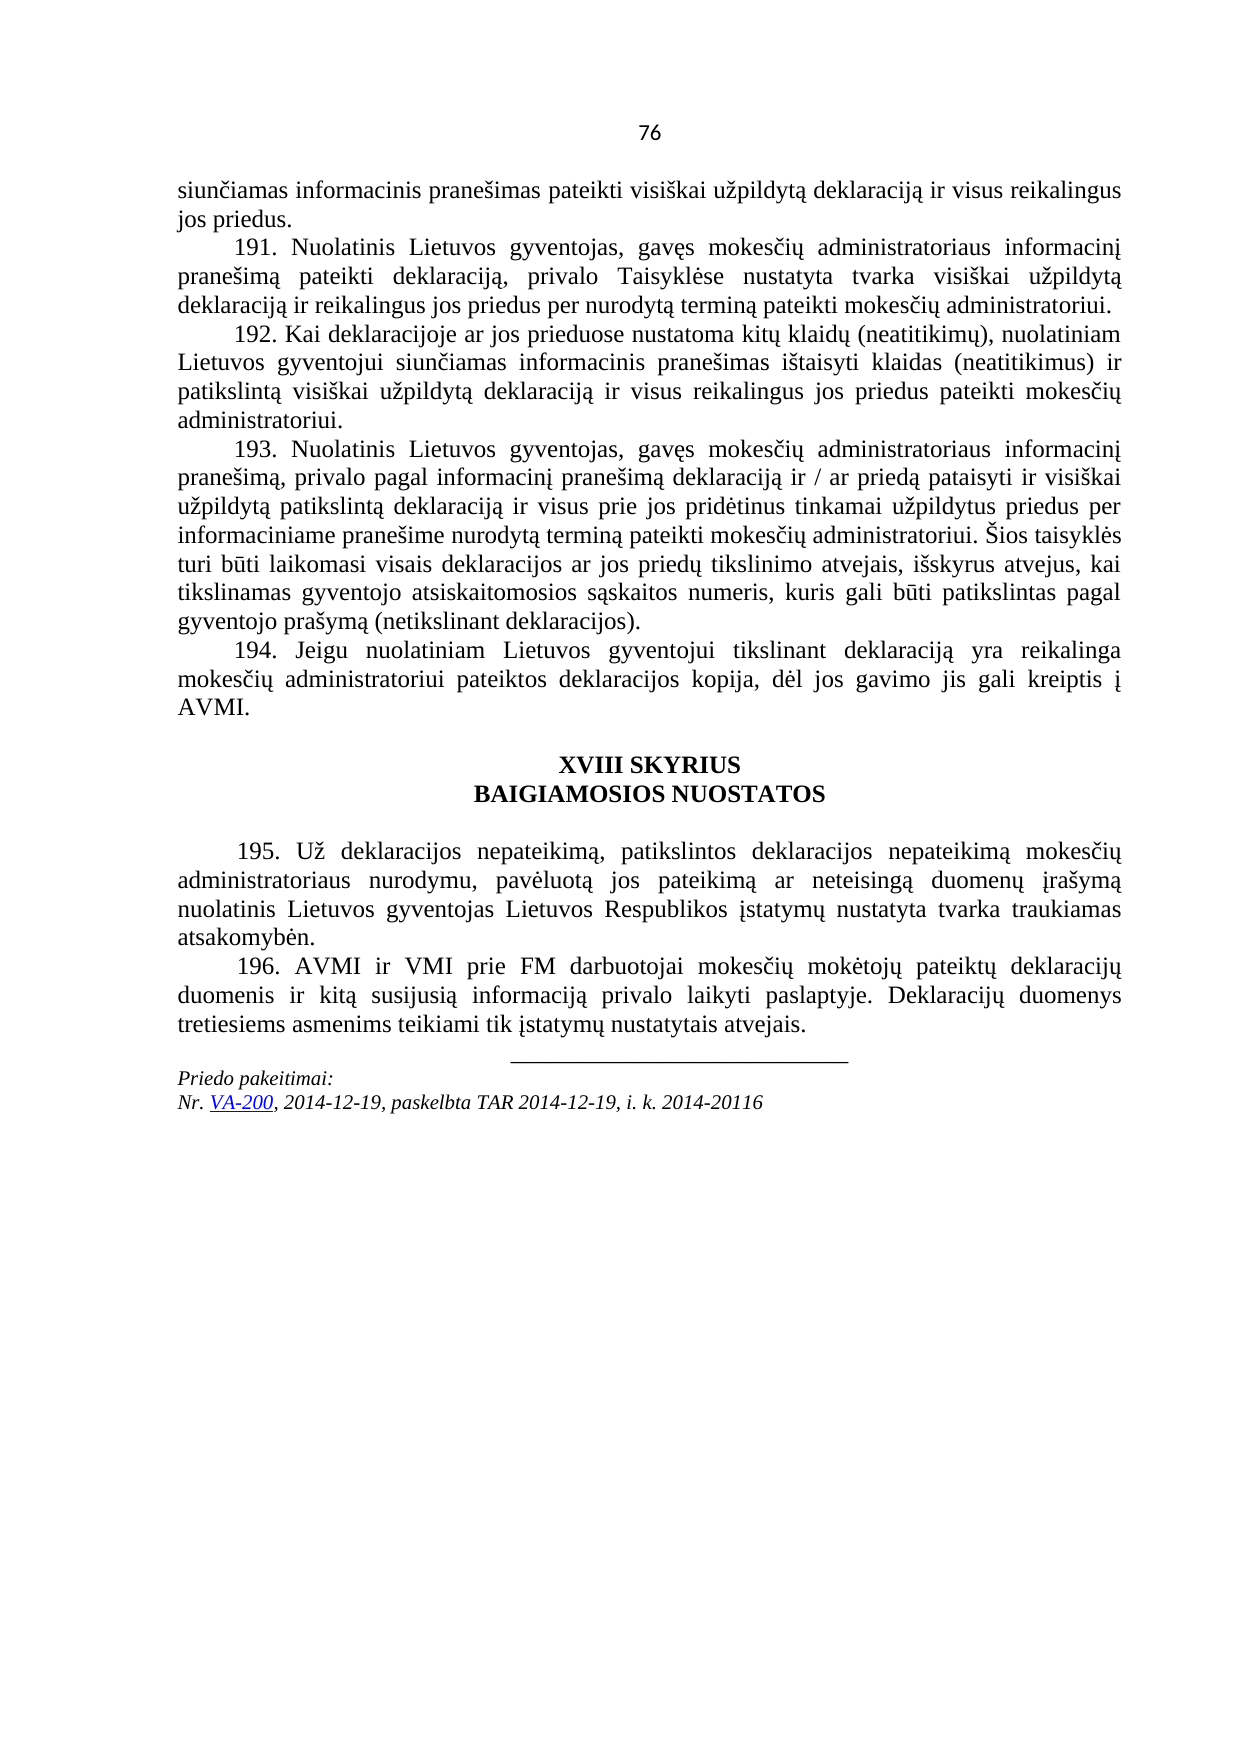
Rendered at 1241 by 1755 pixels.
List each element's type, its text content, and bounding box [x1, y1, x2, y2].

text 191. Nuolatinis Lietuvos gyventojas, gavęs mokesčių administratoriaus informacinį pranešimą pateikti deklaraciją, privalo Taisyklėse nustatyta tvarka visiškai užpildytą deklaraciją ir reikalingus jos priedus per nurodytą terminą pateikti mokesčių administratoriui. [177, 232, 1122, 319]
text Priedo pakeitimai: [177, 1066, 1122, 1090]
text Nr. VA-200, 2014-12-19, paskelbta TAR 2014-12-19, i. k. 2014-20116 [177, 1090, 1122, 1114]
text 196. AVMI ir VMI prie FM darbuotojai mokesčių mokėtojų pateiktų deklaracijų duomenis ir kitą susijusią informaciją privalo laikyti paslaptyje. Deklaracijų duomenys tretiesiems asmenims teikiami tik įstatymų nustatytais atvejais. [177, 951, 1122, 1037]
text 195. Už deklaracijos nepateikimą, patikslintos deklaracijos nepateikimą mokesčių administratoriaus nurodymu, pavėluotą jos pateikimą ar neteisingą duomenų įrašymą nuolatinis Lietuvos gyventojas Lietuvos Respublikos įstatymų nustatyta tvarka traukiamas atsakomybėn. [177, 836, 1122, 951]
text 192. Kai deklaracijoje ar jos prieduose nustatoma kitų klaidų (neatitikimų), nuolatiniam Lietuvos gyventojui siunčiamas informacinis pranešimas ištaisyti klaidas (neatitikimus) ir patikslintą visiškai užpildytą deklaraciją ir visus reikalingus jos priedus pateikti mokesčių administratoriui. [177, 319, 1122, 434]
text XVIII SKYRIUS [177, 750, 1122, 779]
text ___________________________ [177, 1037, 1122, 1066]
text 193. Nuolatinis Lietuvos gyventojas, gavęs mokesčių administratoriaus informacinį pranešimą, privalo pagal informacinį pranešimą deklaraciją ir / ar priedą pataisyti ir visiškai užpildytą patikslintą deklaraciją ir visus prie jos pridėtinus tinkamai užpildytus priedus per informaciniame pranešime nurodytą terminą pateikti mokesčių administratoriui. Šios taisyklės turi būti laikomasi visais deklaracijos ar jos priedų tikslinimo atvejais, išskyrus atvejus, kai tikslinamas gyventojo atsiskaitomosios sąskaitos numeris, kuris gali būti patikslintas pagal gyventojo prašymą (netikslinant deklaracijos). [177, 434, 1122, 635]
text BAIGIAMOSIOS NUOSTATOS [177, 779, 1122, 807]
text siunčiamas informacinis pranešimas pateikti visiškai užpildytą deklaraciją ir visus reikalingus jos priedus. [177, 175, 1122, 232]
text 194. Jeigu nuolatiniam Lietuvos gyventojui tikslinant deklaraciją yra reikalinga mokesčių administratoriui pateiktos deklaracijos kopija, dėl jos gavimo jis gali kreiptis į AVMI. [177, 635, 1122, 721]
